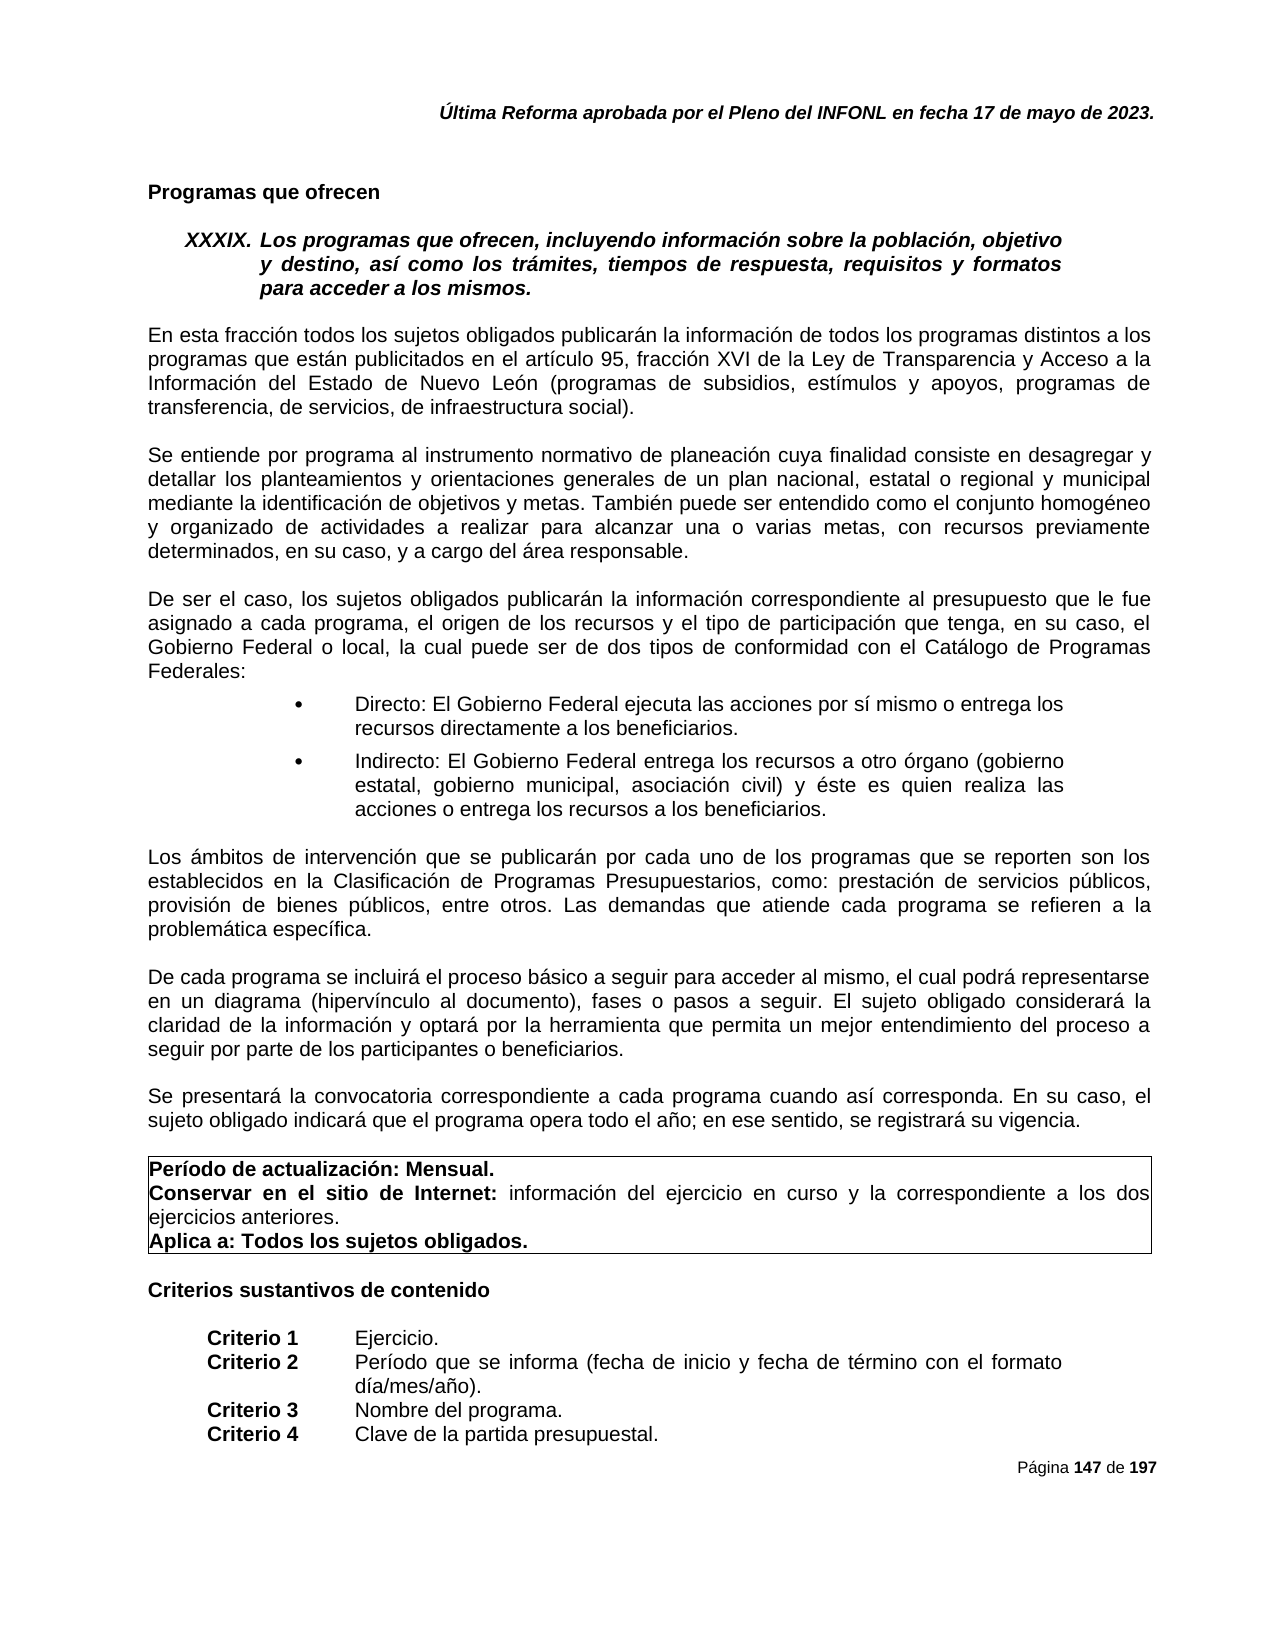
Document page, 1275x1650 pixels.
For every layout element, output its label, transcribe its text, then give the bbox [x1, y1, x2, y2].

text Criterio 1 Ejercicio. [207, 1326, 1063, 1350]
text Período de actualización: Mensual. [149, 1157, 1151, 1180]
text Programas que ofrecen [148, 179, 1157, 203]
text Aplica a: Todos los sujetos obligados. [149, 1228, 1151, 1253]
list Directo: El Gobierno Federal ejecuta las acciones por sí mismo o entrega los recursos directamente a los beneficiarios. [295, 692, 1065, 740]
text Criterios sustantivos de contenido [148, 1278, 1068, 1302]
text De ser el caso, los sujetos obligados publicarán la información correspondiente al presupuesto que le fue asignado a cada programa, el origen de los recursos y el tipo de participación que tenga, en su caso, el Gobierno Federal o local, la cual puede ser de dos tipos de conformidad con el Catálogo de Programas Federales: [148, 587, 1152, 683]
text De cada programa se incluirá el proceso básico a seguir para acceder al mismo, el cual podrá representarse en un diagrama (hipervínculo al documento), fases o pasos a seguir. El sujeto obligado considerará la claridad de la información y optará por la herramienta que permita un mejor entendimiento del proceso a seguir por parte de los participantes o beneficiarios. [148, 964, 1152, 1060]
text Criterio 2 Período que se informa (fecha de inicio y fecha de término con el formato día/mes/año). [207, 1350, 1063, 1398]
text XXXIX. Los programas que ofrecen, incluyendo información sobre la población, objetivo y destino, así como los trámites, tiempos de respuesta, requisitos y formatos para acceder a los mismos. [185, 227, 1065, 299]
list Indirecto: El Gobierno Federal entrega los recursos a otro órgano (gobierno estatal, gobierno municipal, asociación civil) y éste es quien realiza las acciones o entrega los recursos a los beneficiarios. [295, 749, 1065, 821]
text Criterio 3 Nombre del programa. [207, 1398, 1063, 1422]
text Se presentará la convocatoria correspondiente a cada programa cuando así corresponda. En su caso, el sujeto obligado indicará que el programa opera todo el año; en ese sentido, se registrará su vigencia. [148, 1084, 1152, 1132]
text Los ámbitos de intervención que se publicarán por cada uno de los programas que se reporten son los establecidos en la Clasificación de Programas Presupuestarios, como: prestación de servicios públicos, provisión de bienes públicos, entre otros. Las demandas que atiende cada programa se refieren a la problemática específica. [148, 845, 1152, 941]
text Conservar en el sitio de Internet: información del ejercicio en curso y la correspondiente a los dos ejercicios anteriores. [149, 1180, 1151, 1228]
text Se entiende por programa al instrumento normativo de planeación cuya finalidad consiste en desagregar y detallar los planteamientos y orientaciones generales de un plan nacional, estatal o regional y municipal mediante la identificación de objetivos y metas. También puede ser entendido como el conjunto homogéneo y organizado de actividades a realizar para alcanzar una o varias metas, con recursos previamente determinados, en su caso, y a cargo del área responsable. [148, 443, 1152, 563]
text Criterio 4 Clave de la partida presupuestal. [207, 1422, 1063, 1446]
text En esta fracción todos los sujetos obligados publicarán la información de todos los programas distintos a los programas que están publicitados en el artículo 95, fracción XVI de la Ley de Transparencia y Acceso a la Información del Estado de Nuevo León (programas de subsidios, estímulos y apoyos, programas de transferencia, de servicios, de infraestructura social). [148, 323, 1152, 419]
